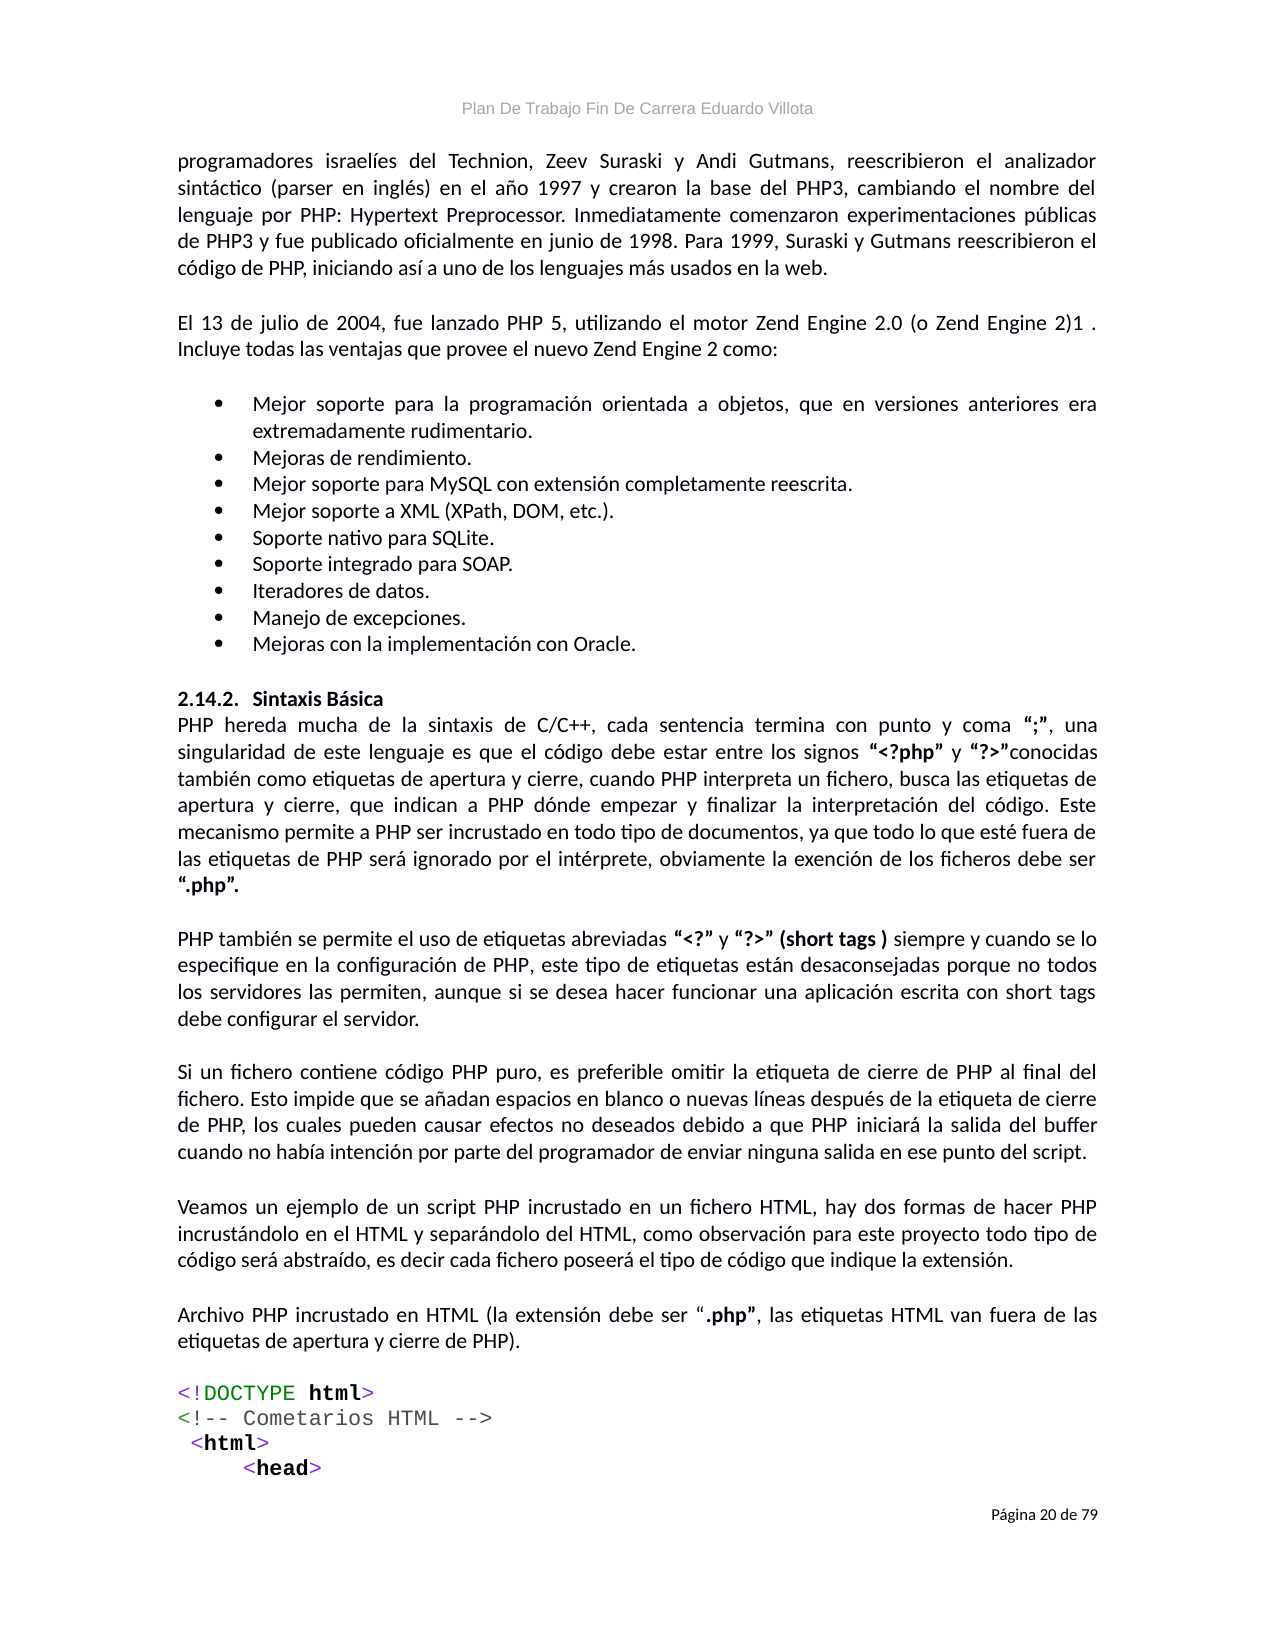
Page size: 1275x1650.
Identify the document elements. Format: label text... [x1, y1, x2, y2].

text 2.14.2. Sintaxis Básica [177, 685, 1098, 712]
list Mejor soporte para MySQL con extensión completamente reescrita. [215, 470, 1098, 497]
text <html> [177, 1432, 1098, 1457]
list Manejo de excepciones. [215, 604, 1098, 630]
list Mejor soporte a XML (XPath, DOM, etc.). [215, 497, 1098, 524]
text PHP hereda mucha de la sintaxis de C/C++, cada sentencia termina con punto y coma “;”, una singularidad de este lenguaje es que el código debe estar entre los signos “<?php” y “?>”conocidas también como etiquetas de apertura y cierre, cuando PHP interpreta un fichero, busca las etiquetas de apertura y cierre, que indican a PHP dónde empezar y finalizar la interpretación del código. Este mecanismo permite a PHP ser incrustado en todo tipo de documentos, ya que todo lo que esté fuera de las etiquetas de PHP será ignorado por el intérprete, obviamente la exención de los ficheros debe ser “.php”. [177, 712, 1098, 898]
list Iteradores de datos. [215, 577, 1098, 604]
text Veamos un ejemplo de un script PHP incrustado en un fichero HTML, hay dos formas de hacer PHP incrustándolo en el HTML y separándolo del HTML, como observación para este proyecto todo tipo de código será abstraído, es decir cada fichero poseerá el tipo de código que indique la extensión. [177, 1193, 1098, 1273]
text Si un fichero contiene código PHP puro, es preferible omitir la etiqueta de cierre de PHP al final del fichero. Esto impide que se añadan espacios en blanco o nuevas líneas después de la etiqueta de cierre de PHP, los cuales pueden causar efectos no deseados debido a que PHP iniciará la salida del buffer cuando no había intención por parte del programador de enviar ninguna salida en ese punto del script. [177, 1058, 1098, 1165]
list Soporte nativo para SQLite. [215, 524, 1098, 550]
list Mejoras de rendimiento. [215, 444, 1098, 470]
text <!DOCTYPE html> [177, 1382, 1098, 1407]
text <!-- Cometarios HTML --> [177, 1407, 1098, 1432]
list Mejor soporte para la programación orientada a objetos, que en versiones anteriores era extremadamente rudimentario. [215, 390, 1098, 444]
list Mejoras con la implementación con Oracle. [215, 630, 1098, 657]
text programadores israelíes del Technion, Zeev Suraski y Andi Gutmans, reescribieron el analizador sintáctico (parser en inglés) en el año 1997 y crearon la base del PHP3, cambiando el nombre del lenguaje por PHP: Hypertext Preprocessor. Inmediatamente comenzaron experimentaciones públicas de PHP3 y fue publicado oficialmente en junio de 1998. Para 1999, Suraski y Gutmans reescribieron el código de PHP, iniciando así a uno de los lenguajes más usados en la web. [177, 148, 1098, 281]
text PHP también se permite el uso de etiquetas abreviadas “<?” y “?>” (short tags ) siempre y cuando se lo especifique en la configuración de PHP, este tipo de etiquetas están desaconsejadas porque no todos los servidores las permiten, aunque si se desea hacer funcionar una aplicación escrita con short tags debe configurar el servidor. [177, 925, 1098, 1032]
text El 13 de julio de 2004, fue lanzado PHP 5, utilizando el motor Zend Engine 2.0 (o Zend Engine 2)1 . Incluye todas las ventajas que provee el nuevo Zend Engine 2 como: [177, 309, 1098, 362]
text Archivo PHP incrustado en HTML (la extensión debe ser “.php”, las etiquetas HTML van fuera de las etiquetas de apertura y cierre de PHP). [177, 1301, 1098, 1354]
text <head> [177, 1457, 1098, 1482]
list Soporte integrado para SOAP. [215, 550, 1098, 577]
